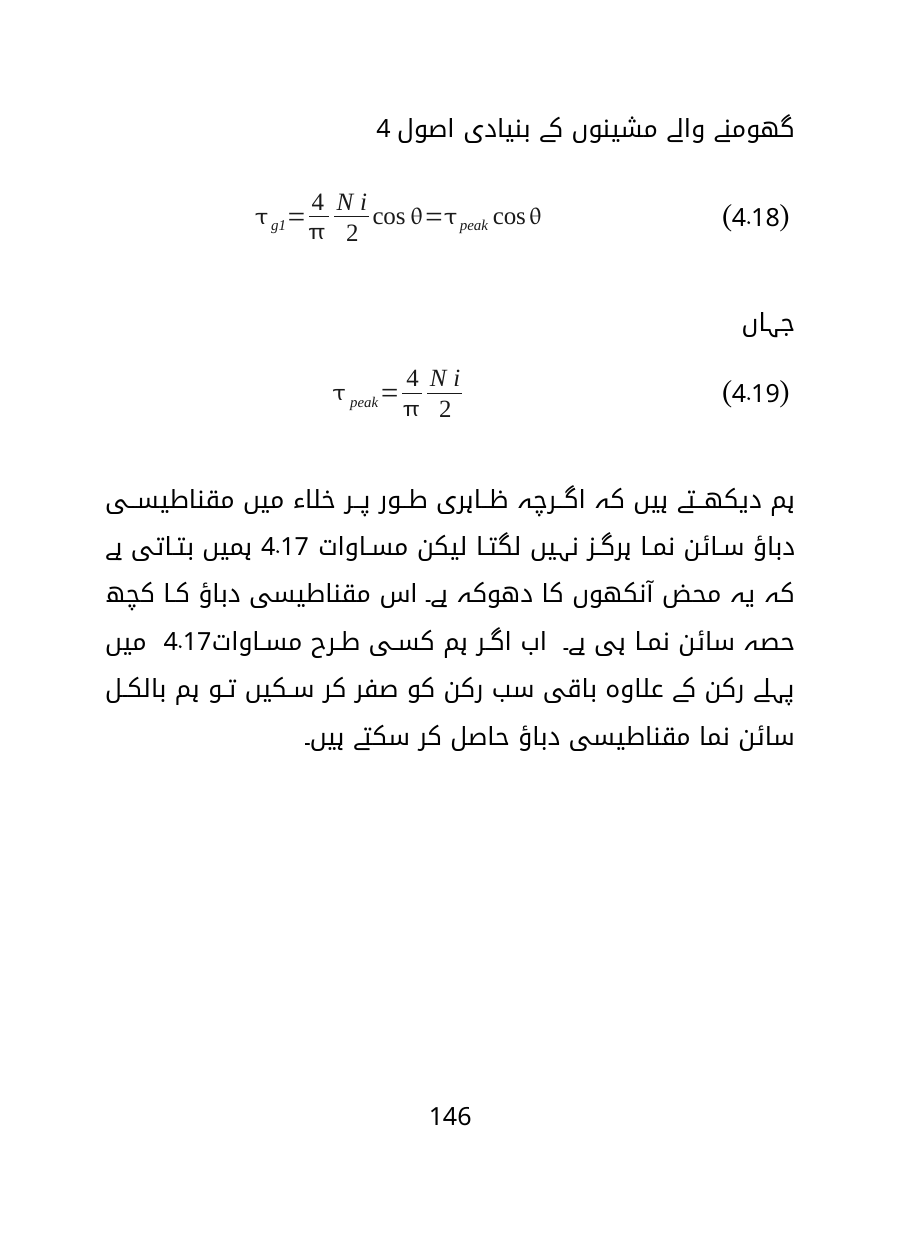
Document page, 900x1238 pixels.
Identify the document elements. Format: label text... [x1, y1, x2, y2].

text جہاں [105, 299, 795, 347]
table_header [105, 359, 683, 442]
text ہم دیکھتے ہیں کہ اگرچہ ظاہری طور پر خلاء میں مقناطیسی دباؤ سائن نما ہرگز نہیں لگتا لیکن مساوات 4.17 ہمیں بتاتی ہے کہ یہ محض آنکھوں کا دھوکہ ہے۔ اس مقناطیسی دباؤ کا کچھ حصہ سائن نما ہی ہے۔ اب اگر ہم کسی طرح مساوات4.17 میں پہلے رکن کے علاوہ باقی سب رکن کو صفر کر سکیں تو ہم بالکل سائن نما مقناطیسی دباؤ حاصل کر سکتے ہیں۔ [105, 476, 795, 760]
table_header [105, 183, 684, 265]
table_header (4.19) [683, 359, 795, 442]
table_header (4.18) [685, 183, 795, 265]
